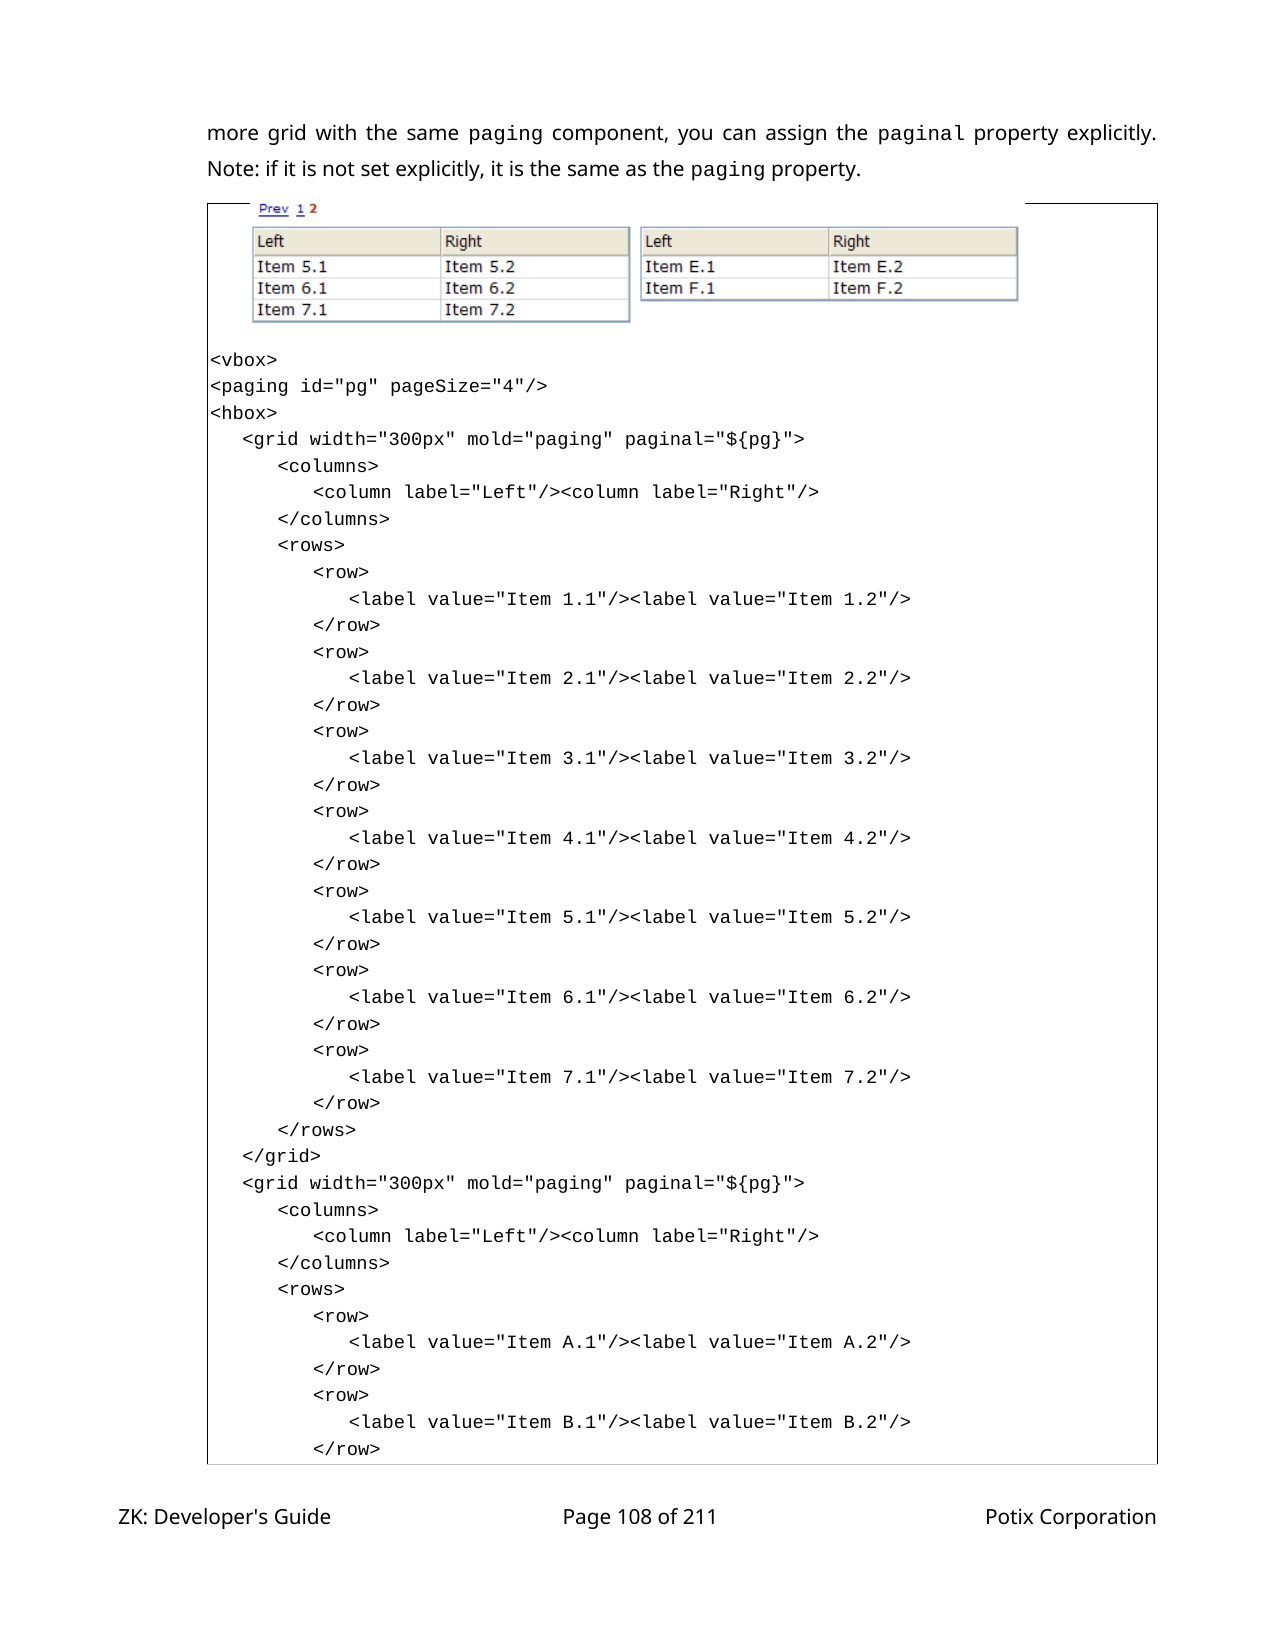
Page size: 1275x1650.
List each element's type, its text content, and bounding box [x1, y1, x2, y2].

text <vbox> <paging id="pg" pageSize="4"/> <hbox> <grid width="300px" mold="paging" paginal="${pg}"> <columns> <column label="Left"/><column label="Right"/> </columns> <rows> <row> <label value="Item 1.1"/><label value="Item 1.2"/> </row> <row> <label value="Item 2.1"/><label value="Item 2.2"/> </row> <row> <label value="Item 3.1"/><label value="Item 3.2"/> </row> <row> <label value="Item 4.1"/><label value="Item 4.2"/> </row> <row> <label value="Item 5.1"/><label value="Item 5.2"/> </row> <row> <label value="Item 6.1"/><label value="Item 6.2"/> </row> <row> <label value="Item 7.1"/><label value="Item 7.2"/> </row> </rows> </grid> <grid width="300px" mold="paging" paginal="${pg}"> <columns> <column label="Left"/><column label="Right"/> </columns> <rows> <row> <label value="Item A.1"/><label value="Item A.2"/> </row> <row> <label value="Item B.1"/><label value="Item B.2"/> </row> [208, 204, 1157, 1464]
text more grid with the same paging component, you can assign the paginal property explicitly. Note: if it is not set explicitly, it is the same as the paging property. [207, 118, 1157, 182]
picture [250, 200, 1025, 328]
